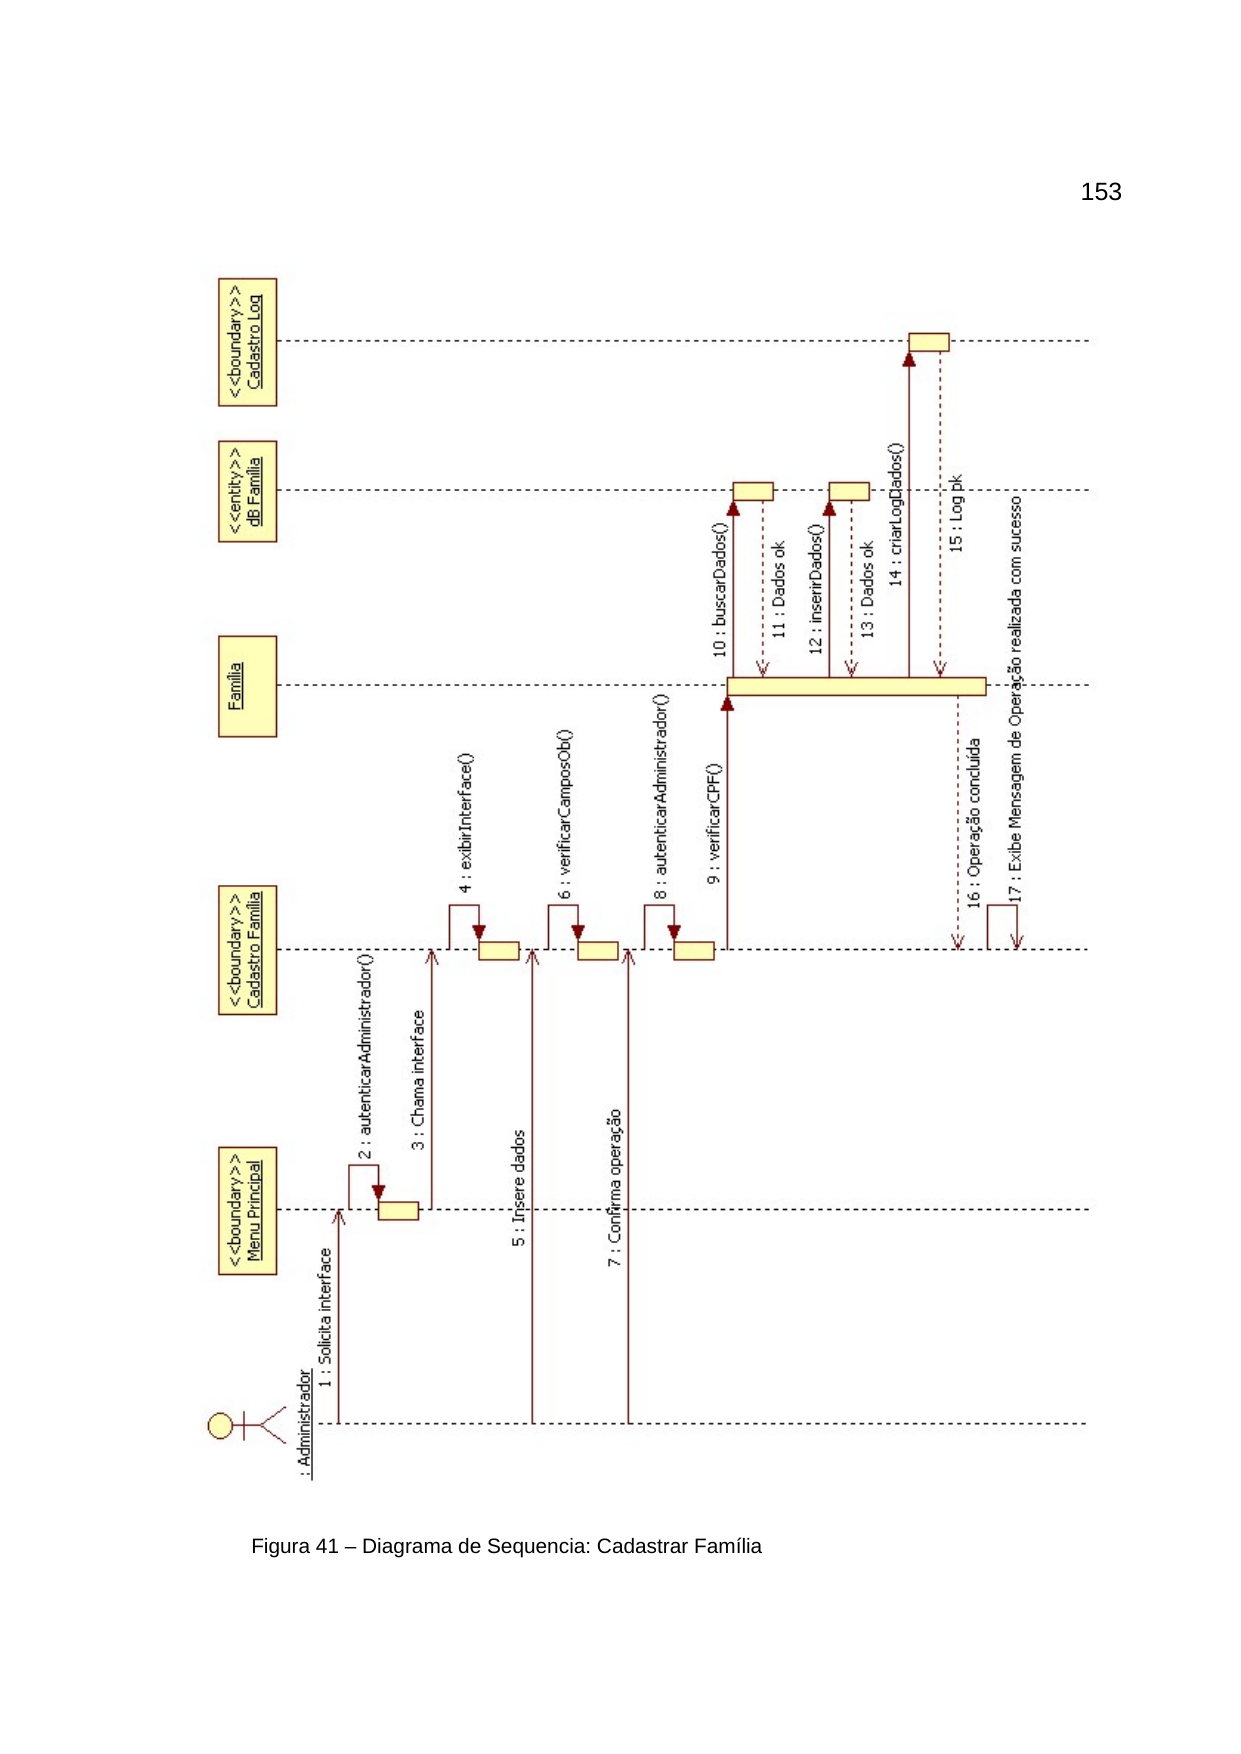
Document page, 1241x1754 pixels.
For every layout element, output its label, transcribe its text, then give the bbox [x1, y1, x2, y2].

picture [177, 265, 1123, 1534]
text Figura 41 – Diagrama de Sequencia: Cadastrar Família [177, 1534, 1122, 1558]
